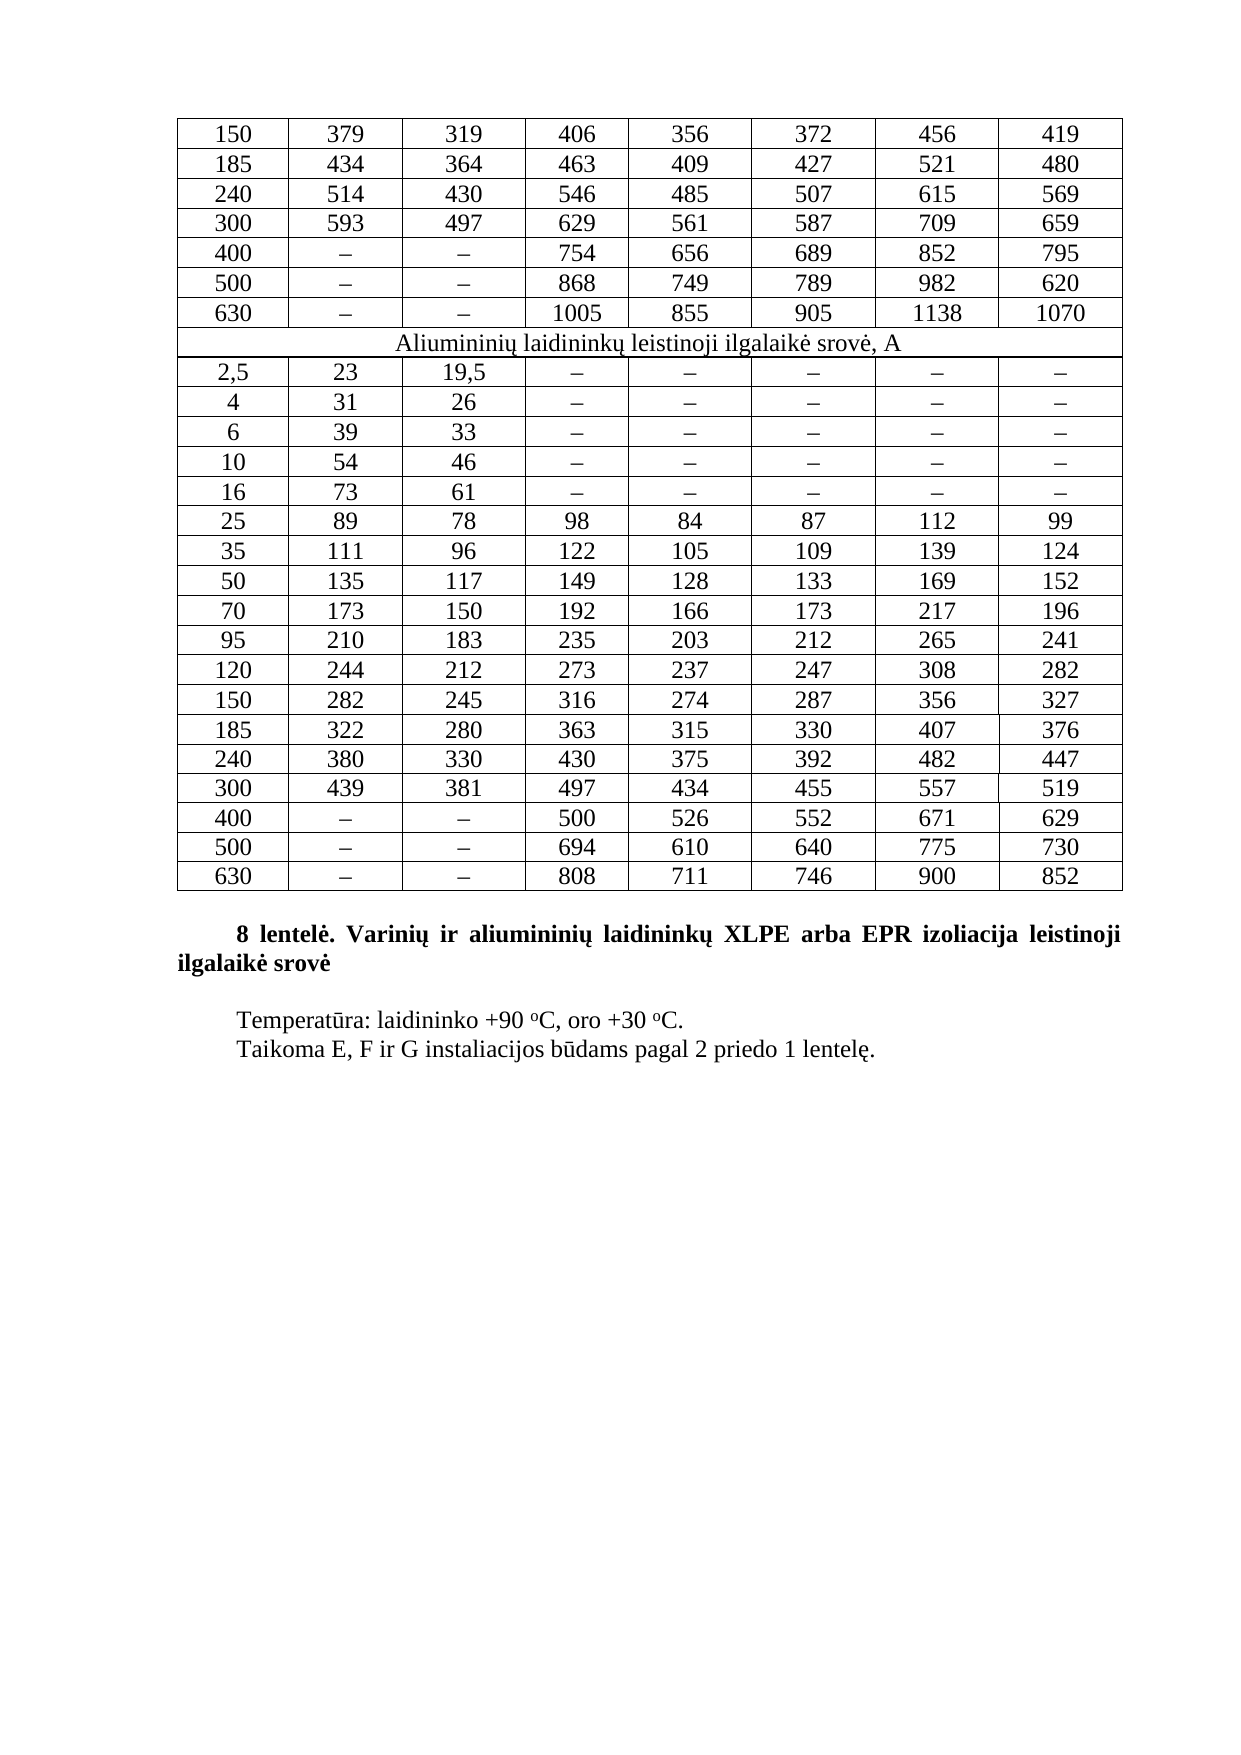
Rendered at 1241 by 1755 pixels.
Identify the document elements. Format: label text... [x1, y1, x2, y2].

table_cell 135 [289, 566, 402, 595]
table_cell 273 [526, 655, 628, 684]
table_cell 1070 [999, 298, 1122, 327]
table_cell – [999, 417, 1122, 446]
table_cell 789 [752, 268, 875, 297]
table_cell – [876, 477, 998, 505]
table_cell 282 [289, 685, 402, 714]
table_cell – [403, 238, 525, 267]
table_cell 855 [629, 298, 751, 327]
table_cell 640 [752, 833, 875, 861]
table_cell 96 [403, 536, 525, 565]
table_cell – [289, 862, 402, 890]
table_cell [1037, 328, 1058, 356]
table_cell 25 [178, 506, 288, 535]
table_cell 50 [178, 566, 288, 595]
table_cell 419 [999, 119, 1122, 148]
table_cell – [876, 417, 998, 446]
table_cell 709 [876, 209, 998, 237]
table_cell 330 [752, 715, 875, 744]
table_cell – [999, 387, 1122, 416]
table_cell 89 [289, 506, 402, 535]
table_cell 210 [289, 626, 402, 654]
table_cell 455 [752, 774, 875, 802]
table_cell 237 [629, 655, 751, 684]
table_cell 212 [752, 626, 875, 654]
table_cell 430 [403, 179, 525, 207]
table_cell – [876, 358, 998, 386]
table_cell 380 [289, 745, 402, 773]
table_cell 150 [178, 119, 288, 148]
table_cell 39 [289, 417, 402, 446]
table_cell 84 [629, 506, 751, 535]
table_cell 400 [178, 238, 288, 267]
table_cell 128 [629, 566, 751, 595]
table_cell – [876, 447, 998, 476]
table_cell 192 [526, 596, 628, 624]
table_cell 500 [178, 268, 288, 297]
table_cell 35 [178, 536, 288, 565]
table_cell – [999, 477, 1122, 505]
table_cell 241 [999, 626, 1122, 654]
table_cell 406 [526, 119, 628, 148]
table_cell 456 [876, 119, 998, 148]
table_cell – [403, 862, 525, 890]
table_cell 300 [178, 209, 288, 237]
table_cell – [289, 298, 402, 327]
table_cell 282 [999, 655, 1122, 684]
table_cell 4 [178, 387, 288, 416]
table_cell – [289, 268, 402, 297]
table_cell 587 [752, 209, 875, 237]
table_cell 497 [526, 774, 628, 802]
table_cell – [752, 447, 875, 476]
table_cell – [526, 477, 628, 505]
table_cell – [752, 387, 875, 416]
table_cell 98 [526, 506, 628, 535]
table_cell [1058, 328, 1079, 356]
table_cell 485 [629, 179, 751, 207]
table_cell 514 [289, 179, 402, 207]
table_cell 430 [526, 745, 628, 773]
table_cell [1101, 328, 1122, 356]
table_cell 73 [289, 477, 402, 505]
table_cell 120 [178, 655, 288, 684]
table_cell 629 [526, 209, 628, 237]
table_cell 356 [876, 685, 998, 714]
table_cell [178, 328, 198, 356]
table_cell 95 [178, 626, 288, 654]
table_cell 133 [752, 566, 875, 595]
table_cell 149 [526, 566, 628, 595]
table_cell 482 [876, 745, 999, 773]
table_cell 316 [526, 685, 628, 714]
table_cell 203 [629, 626, 751, 654]
table_cell 694 [526, 833, 628, 861]
table_cell 982 [876, 268, 998, 297]
table_cell – [526, 387, 628, 416]
table_cell 1138 [876, 298, 998, 327]
table_cell 70 [178, 596, 288, 624]
table_cell 852 [876, 238, 998, 267]
table_cell 99 [999, 506, 1122, 535]
table_cell – [289, 833, 402, 861]
table_cell 150 [178, 685, 288, 714]
table_cell 656 [629, 238, 751, 267]
table_cell – [403, 803, 525, 832]
table_cell 265 [876, 626, 998, 654]
text Taikoma E, F ir G instaliacijos būdams pagal 2 priedo 1 lentelę. [177, 1034, 1122, 1063]
table_cell 2,5 [178, 358, 288, 386]
table_cell 526 [629, 803, 751, 832]
table_cell 434 [629, 774, 751, 802]
table_cell 497 [403, 209, 525, 237]
table_cell – [752, 417, 875, 446]
table_cell 183 [403, 626, 525, 654]
table_cell 375 [629, 745, 751, 773]
table_cell 54 [289, 447, 402, 476]
table_cell – [403, 298, 525, 327]
table_cell 615 [876, 179, 998, 207]
table_cell 630 [178, 862, 288, 890]
table_cell 754 [526, 238, 628, 267]
table_cell 173 [289, 596, 402, 624]
table_cell 507 [752, 179, 875, 207]
table_cell 117 [403, 566, 525, 595]
table_cell 300 [178, 774, 288, 802]
text 8 lentelė. Varinių ir aliumininių laidininkų XLPE arba EPR izoliacija leistinoji ilgalaikė srovė [177, 919, 1122, 977]
table_cell 689 [752, 238, 875, 267]
table_cell 521 [876, 149, 998, 178]
table_cell [199, 328, 228, 356]
table_cell 364 [403, 149, 525, 178]
table_cell – [629, 358, 751, 386]
table_cell 19,5 [403, 358, 525, 386]
table_cell 280 [403, 715, 525, 744]
table_cell – [526, 358, 628, 386]
table_cell – [999, 358, 1122, 386]
table_cell 61 [403, 477, 525, 505]
table_cell – [629, 417, 751, 446]
table_cell 105 [629, 536, 751, 565]
table_cell 900 [876, 862, 999, 890]
table_cell 480 [999, 149, 1122, 178]
table_cell 775 [876, 833, 999, 861]
table_cell 244 [289, 655, 402, 684]
table_cell – [526, 417, 628, 446]
table_cell 111 [289, 536, 402, 565]
table_cell – [289, 803, 402, 832]
table_cell 356 [629, 119, 751, 148]
table_cell 381 [403, 774, 525, 802]
table_cell 169 [876, 566, 998, 595]
table_cell 447 [1000, 745, 1122, 773]
table_cell 185 [178, 715, 288, 744]
table_cell 287 [752, 685, 875, 714]
table_cell 31 [289, 387, 402, 416]
table_cell 746 [752, 862, 875, 890]
table_cell 315 [629, 715, 751, 744]
table_cell 124 [999, 536, 1122, 565]
table_cell 322 [289, 715, 402, 744]
table_cell – [526, 447, 628, 476]
table_cell 500 [526, 803, 628, 832]
table_cell – [403, 833, 525, 861]
table_cell 122 [526, 536, 628, 565]
table_cell 795 [999, 238, 1122, 267]
table_cell 274 [629, 685, 751, 714]
table_cell 217 [876, 596, 998, 624]
table_cell 185 [178, 149, 288, 178]
table_cell 379 [289, 119, 402, 148]
table_cell 372 [752, 119, 875, 148]
table_cell 319 [403, 119, 525, 148]
table_cell 139 [876, 536, 998, 565]
table_cell 376 [1000, 715, 1122, 744]
table_cell 6 [178, 417, 288, 446]
table_cell 1005 [526, 298, 628, 327]
table_cell [229, 328, 260, 356]
table_cell 561 [629, 209, 751, 237]
table_cell 409 [629, 149, 751, 178]
table_cell 87 [752, 506, 875, 535]
table_cell 730 [1000, 833, 1122, 861]
table_cell 308 [876, 655, 998, 684]
table_cell 407 [876, 715, 999, 744]
table_cell 519 [999, 774, 1122, 802]
table_cell 593 [289, 209, 402, 237]
table_cell [1080, 328, 1101, 356]
table_cell 23 [289, 358, 402, 386]
text Temperatūra: laidininko +90 oC, oro +30 oC. [177, 1006, 1122, 1034]
table_cell 112 [876, 506, 998, 535]
table_cell 196 [999, 596, 1122, 624]
table_cell 610 [629, 833, 751, 861]
table_cell 629 [1000, 803, 1122, 832]
table_cell 620 [999, 268, 1122, 297]
table_cell 46 [403, 447, 525, 476]
table_cell 245 [403, 685, 525, 714]
table_cell 109 [752, 536, 875, 565]
table_cell 235 [526, 626, 628, 654]
table_cell 363 [526, 715, 628, 744]
table_cell – [629, 447, 751, 476]
table_cell 569 [999, 179, 1122, 207]
table_cell 463 [526, 149, 628, 178]
table_cell 852 [1000, 862, 1122, 890]
table_cell 400 [178, 803, 288, 832]
table_cell 16 [178, 477, 288, 505]
table_cell – [752, 477, 875, 505]
table_cell 671 [876, 803, 999, 832]
table_cell 434 [289, 149, 402, 178]
table_cell – [876, 387, 998, 416]
table_cell 749 [629, 268, 751, 297]
table_cell – [629, 387, 751, 416]
table_cell 546 [526, 179, 628, 207]
table_cell 630 [178, 298, 288, 327]
table_cell 552 [752, 803, 875, 832]
table_cell 905 [752, 298, 875, 327]
table_cell 500 [178, 833, 288, 861]
table_cell 212 [403, 655, 525, 684]
table_cell – [752, 358, 875, 386]
table_cell 173 [752, 596, 875, 624]
table_cell 427 [752, 149, 875, 178]
table_cell 330 [403, 745, 525, 773]
table_cell 392 [752, 745, 875, 773]
table_cell 659 [999, 209, 1122, 237]
table_cell 808 [526, 862, 628, 890]
table_cell 10 [178, 447, 288, 476]
table_cell – [629, 477, 751, 505]
table_cell 166 [629, 596, 751, 624]
table_cell Aliumininių laidininkų leistinoji ilgalaikė srovė, A [260, 328, 1037, 356]
table_cell 557 [876, 774, 998, 802]
table_cell 327 [999, 685, 1122, 714]
table_cell 240 [178, 179, 288, 207]
table_cell 33 [403, 417, 525, 446]
table_cell 868 [526, 268, 628, 297]
table_cell – [403, 268, 525, 297]
table_cell 711 [629, 862, 751, 890]
table_cell – [999, 447, 1122, 476]
table_cell 150 [403, 596, 525, 624]
table_cell 152 [999, 566, 1122, 595]
table_cell 240 [178, 745, 288, 773]
table_cell – [289, 238, 402, 267]
table_cell 247 [752, 655, 875, 684]
table_cell 439 [289, 774, 402, 802]
table_cell 78 [403, 506, 525, 535]
table_cell 26 [403, 387, 525, 416]
